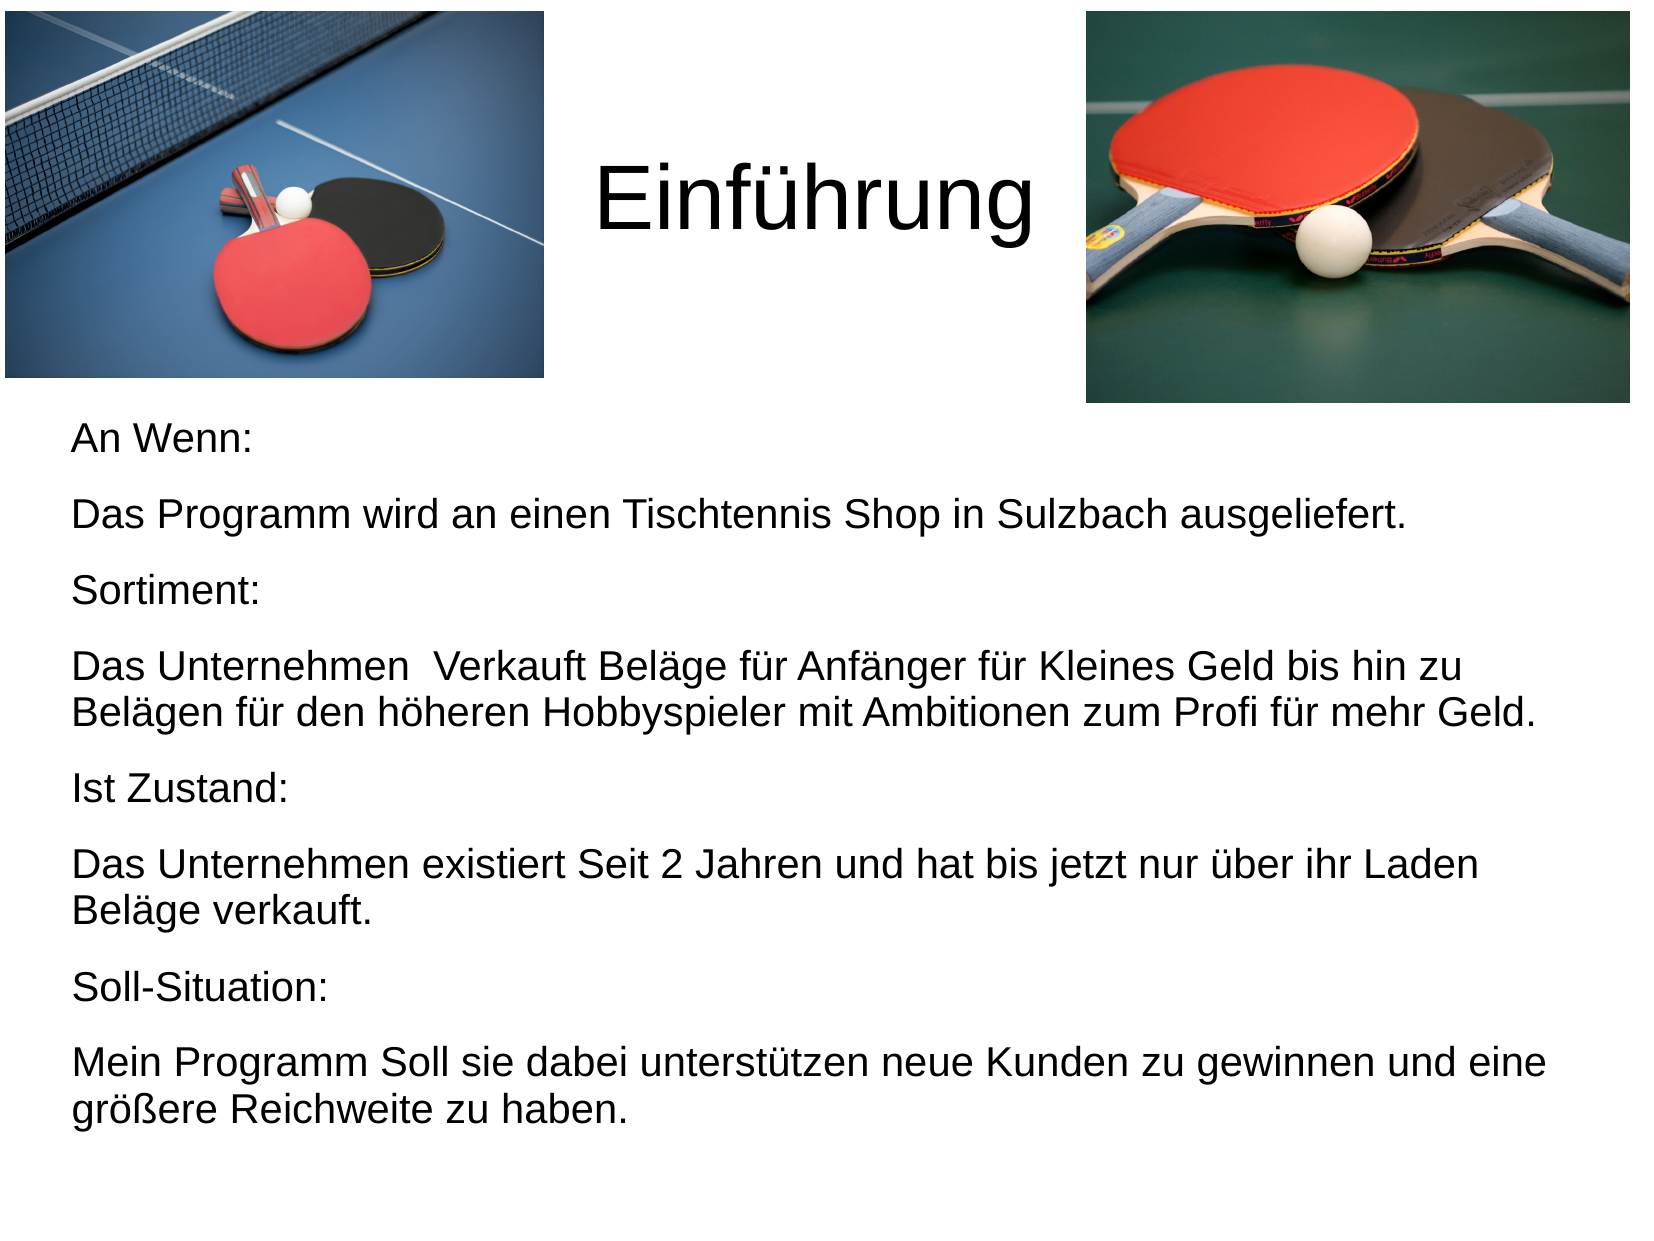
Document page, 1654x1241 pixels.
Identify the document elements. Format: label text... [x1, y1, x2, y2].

list An Wenn: Das Programm wird an einen Tischtennis Shop in Sulzbach ausgeliefert. Sortiment: Das Unternehmen Verkauft Beläge für Anfänger für Kleines Geld bis hin zu Belägen für den höheren Hobbyspieler mit Ambitionen zum Profi für mehr Geld. Ist Zustand: Das Unternehmen existiert Seit 2 Jahren und hat bis jetzt nur über ihr Laden Beläge verkauft. Soll-Situation: Mein Programm Soll sie dabei unterstützen neue Kunden zu gewinnen und eine größere Reichweite zu haben. [70, 412, 1619, 1169]
picture [1086, 11, 1630, 403]
picture [5, 11, 544, 378]
title Einführung [544, 94, 1086, 302]
